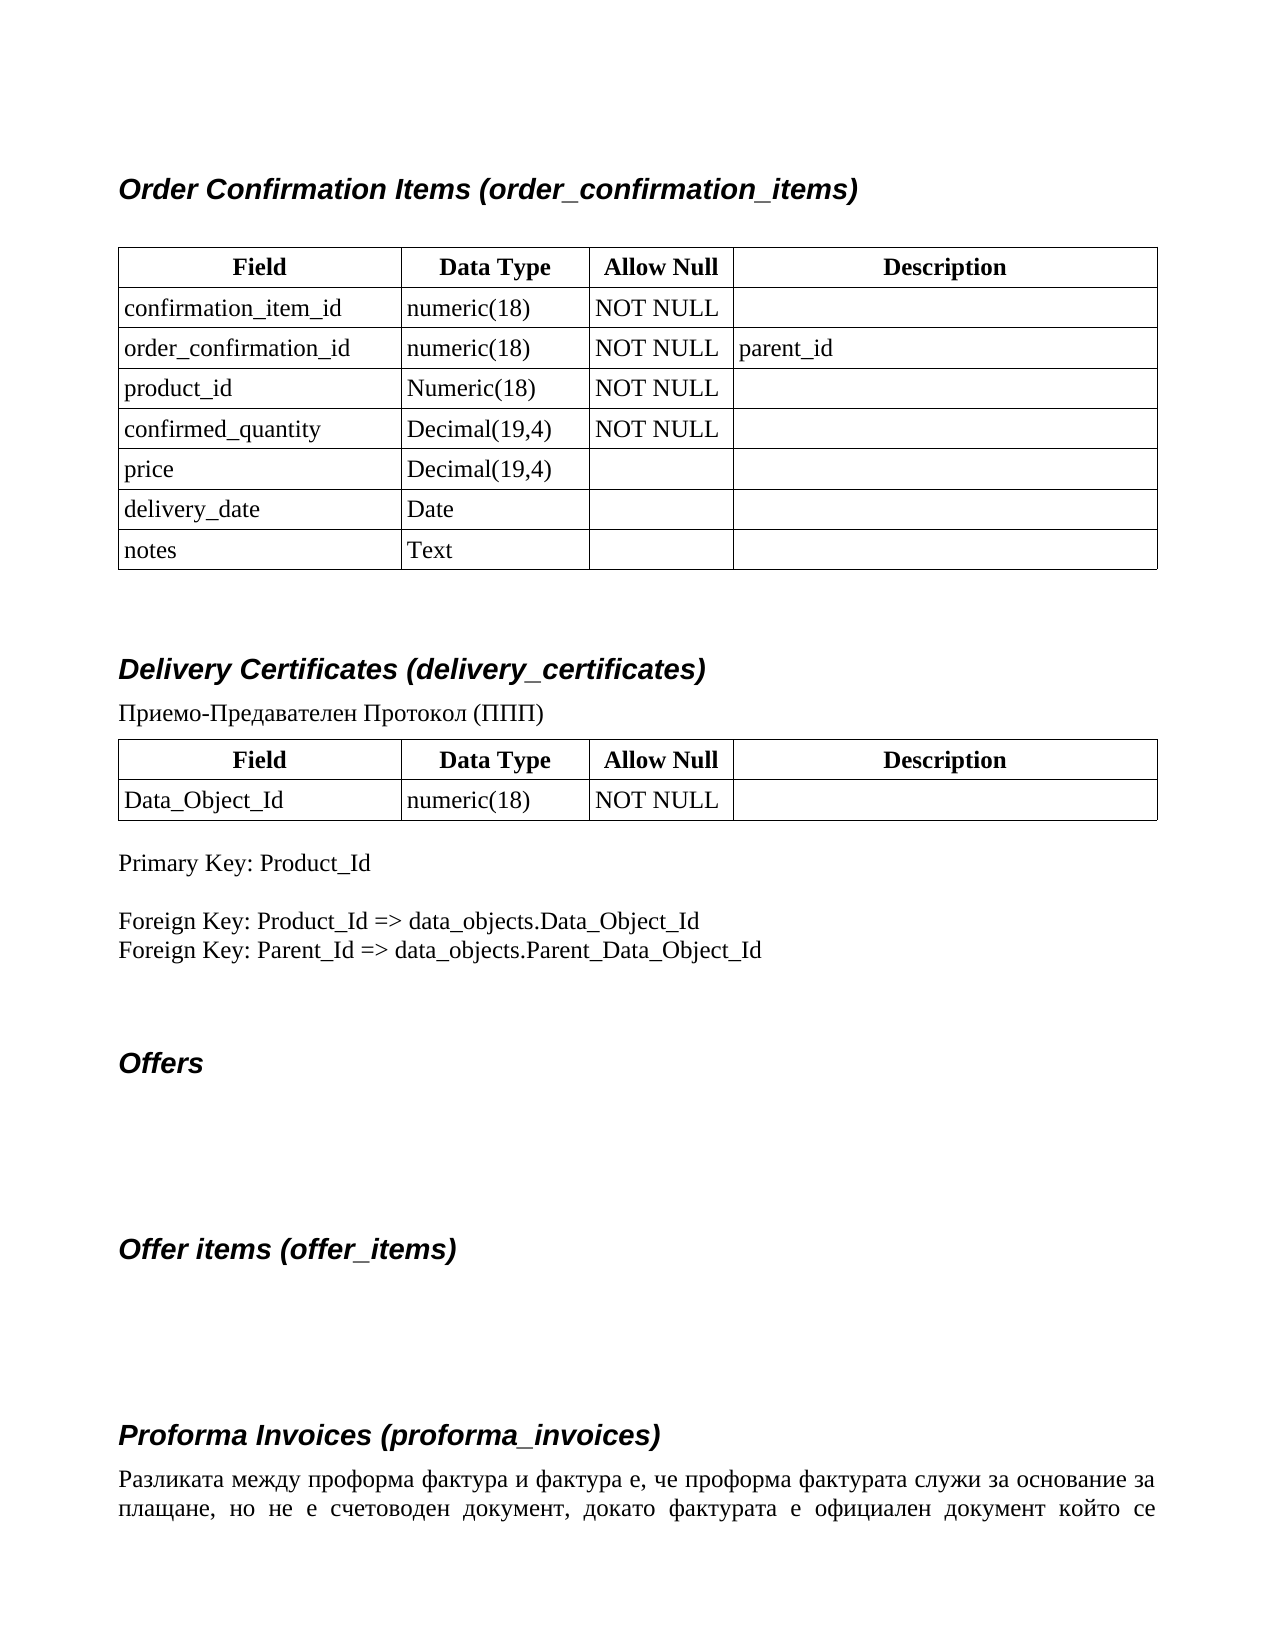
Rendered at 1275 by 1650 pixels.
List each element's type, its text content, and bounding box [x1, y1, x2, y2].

text Разликата между проформа фактура и фактура е, че проформа фактурата служи за основание за плащане, но не е счетоводен документ, докато фактурата е официален документ който се [118, 1464, 1157, 1522]
table_cell [590, 449, 733, 489]
table_cell Numeric(18) [402, 369, 589, 408]
table_cell [734, 530, 1157, 569]
table_cell numeric(18) [402, 780, 589, 820]
table_cell delivery_date [119, 490, 401, 529]
table_cell [590, 490, 733, 529]
subtitle Proforma Invoices (proforma_invoices) [118, 1418, 1157, 1452]
table_cell notes [119, 530, 401, 569]
text Приемо-Предавателен Протокол (ППП) [118, 698, 1157, 727]
table_cell Decimal(19,4) [402, 449, 589, 489]
table_cell Data_Object_Id [119, 780, 401, 820]
text Foreign Key: Parent_Id => data_objects.Parent_Data_Object_Id [118, 935, 1157, 963]
table_cell Date [402, 490, 589, 529]
subtitle Offer items (offer_items) [118, 1232, 1157, 1266]
table_cell [734, 369, 1157, 408]
table_header Description [734, 740, 1157, 779]
table_header Data Type [402, 248, 589, 287]
table_cell Text [402, 530, 589, 569]
table_cell price [119, 449, 401, 489]
text Foreign Key: Product_Id => data_objects.Data_Object_Id [118, 906, 1157, 935]
text Primary Key: Product_Id [118, 848, 1157, 877]
table_cell [734, 449, 1157, 489]
table_cell product_id [119, 369, 401, 408]
table_cell [590, 530, 733, 569]
table_cell [734, 409, 1157, 448]
subtitle Delivery Certificates (delivery_certificates) [118, 652, 1157, 685]
table_cell NOT NULL [590, 780, 733, 820]
table_cell order_confirmation_id [119, 328, 401, 368]
table_cell confirmation_item_id [119, 288, 401, 327]
table_cell NOT NULL [590, 288, 733, 327]
table_cell [734, 780, 1157, 820]
table_cell NOT NULL [590, 369, 733, 408]
table_cell [734, 288, 1157, 327]
table_cell [734, 490, 1157, 529]
table_cell confirmed_quantity [119, 409, 401, 448]
table_header Description [734, 248, 1157, 287]
table_cell Decimal(19,4) [402, 409, 589, 448]
subtitle Offers [118, 1046, 1157, 1079]
table_header Field [119, 248, 401, 287]
subtitle Order Confirmation Items (order_confirmation_items) [118, 172, 1157, 205]
table_header Allow Null [590, 740, 733, 779]
table_cell NOT NULL [590, 409, 733, 448]
table_header Field [119, 740, 401, 779]
table_header Allow Null [590, 248, 733, 287]
table_cell NOT NULL [590, 328, 733, 368]
table_header Data Type [402, 740, 589, 779]
table_cell numeric(18) [402, 328, 589, 368]
table_cell parent_id [734, 328, 1157, 368]
table_cell numeric(18) [402, 288, 589, 327]
